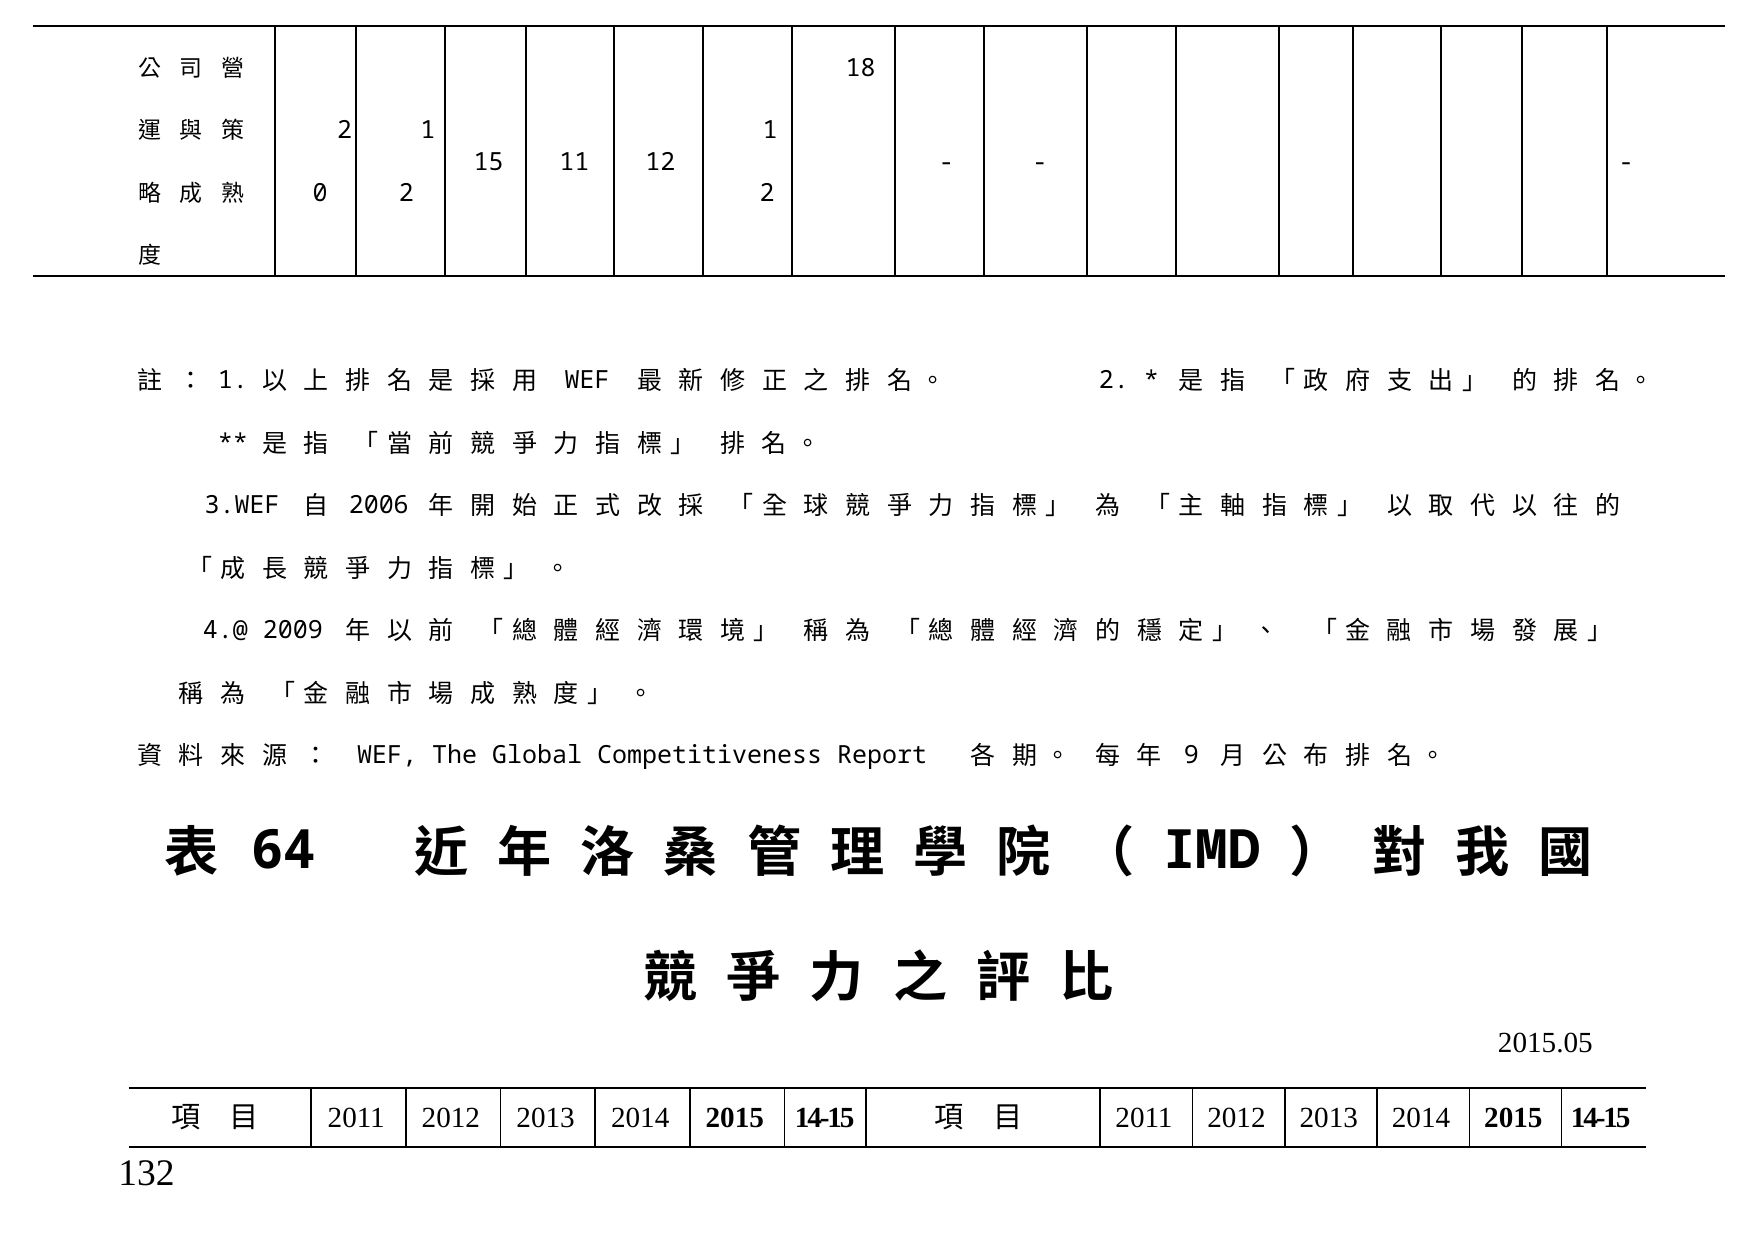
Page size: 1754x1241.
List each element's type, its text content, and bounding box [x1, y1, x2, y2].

table_cell 11 [527, 27, 613, 275]
table_header 2012 [407, 1089, 500, 1146]
table_cell 12 [615, 27, 702, 275]
table_cell 20 [276, 27, 355, 275]
table_header 2013 [501, 1089, 594, 1146]
table_cell 12 [357, 27, 444, 275]
table_cell 公司營運與策略成熟度 [33, 27, 274, 275]
table_cell - [1608, 27, 1725, 275]
table_cell [1177, 27, 1278, 275]
text 3.WEF自2006年開始正式改採「全球競爭力指標」為「主軸指標」以取代以往的「成長競爭力指標」。 [128, 462, 1628, 587]
table_header 14-15 [785, 1089, 865, 1146]
table_cell [1280, 27, 1352, 275]
table_header 2014 [596, 1089, 689, 1146]
subtitle 表64 近年洛桑管理學院（IMD）對我國競爭力之評比 [128, 775, 1628, 1025]
table_cell [1442, 27, 1521, 275]
table_cell 18 [793, 27, 894, 275]
table_header 項 目 [129, 1089, 310, 1146]
text 資料來源：WEF, The Global Competitiveness Report 各期。每年9月公布排名。 [128, 712, 1628, 775]
table_header 2013 [1286, 1089, 1376, 1146]
table_header 項 目 [867, 1089, 1099, 1146]
table_cell 12 [704, 27, 791, 275]
table_header 2015 [691, 1089, 784, 1146]
text 2015.05 [128, 1025, 1592, 1058]
table_cell [1523, 27, 1606, 275]
table_header 2014 [1378, 1089, 1469, 1146]
table_header 2011 [312, 1089, 405, 1146]
text 註：1.以上排名是採用WEF最新修正之排名。 2. *是指「政府支出」的排名。 **是指「當前競爭力指標」排名。 [128, 337, 1628, 462]
table_cell [1088, 27, 1175, 275]
table_header 2012 [1193, 1089, 1284, 1146]
table_cell 15 [446, 27, 525, 275]
table_header 2011 [1101, 1089, 1192, 1146]
table_cell - [985, 27, 1086, 275]
text 4.@ 2009年以前「總體經濟環境」稱為「總體經濟的穩定」、「金融市場發展」稱為「金融市場成熟度」。 [128, 587, 1628, 712]
table_cell [1354, 27, 1440, 275]
table_header 2015 [1470, 1089, 1561, 1146]
table_cell - [896, 27, 983, 275]
table_header 14-15 [1562, 1089, 1646, 1146]
